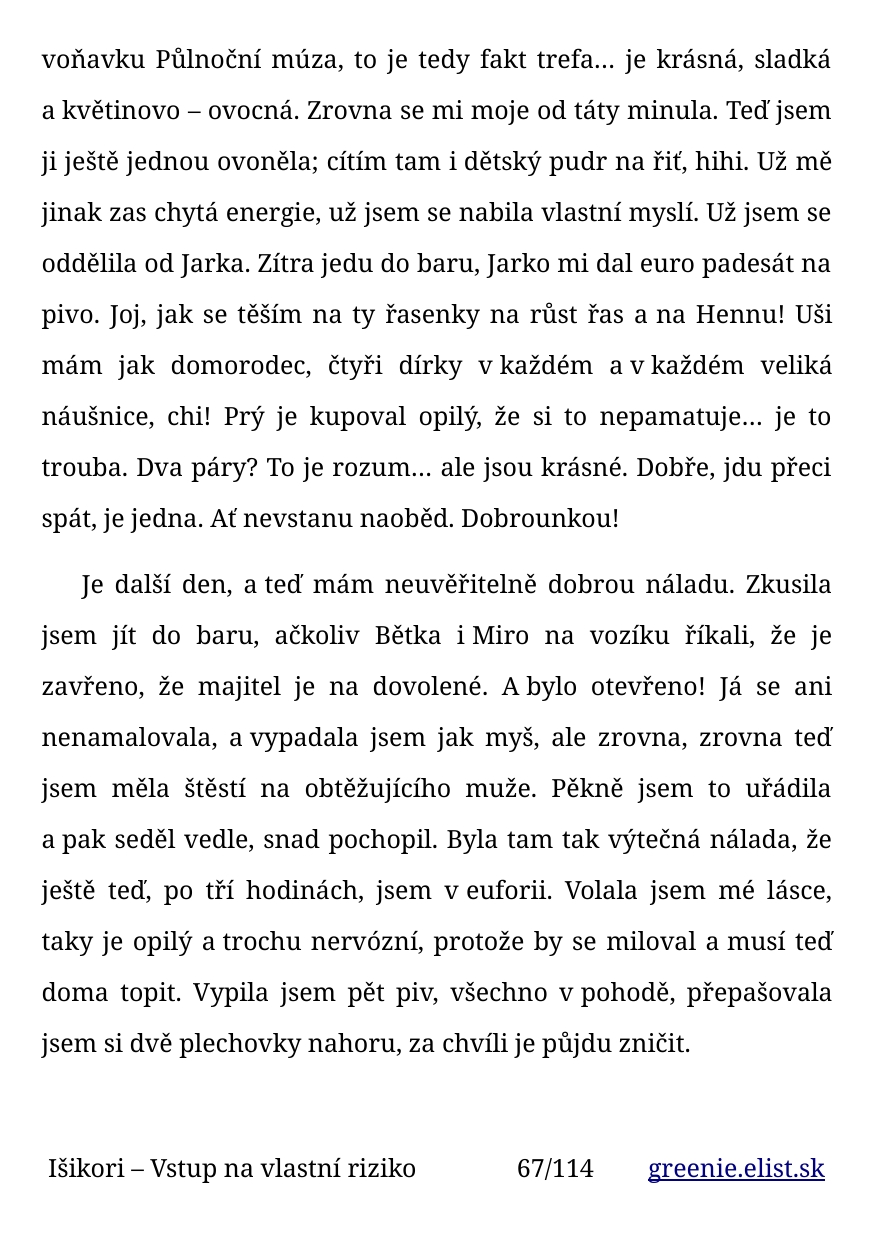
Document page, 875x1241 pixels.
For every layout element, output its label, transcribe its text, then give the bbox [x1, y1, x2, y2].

text Je další den, a teď mám neuvěřitelně dobrou náladu. Zkusila jsem jít do baru, ačkoliv Bětka i Miro na vozíku říkali, že je zavřeno, že majitel je na dovolené. A bylo otevřeno! Já se ani nenamalovala, a vypadala jsem jak myš, ale zrovna, zrovna teď jsem měla štěstí na obtěžujícího muže. Pěkně jsem to uřádila a pak seděl vedle, snad pochopil. Byla tam tak výtečná nálada, že ještě teď, po tří hodinách, jsem v euforii. Volala jsem mé lásce, taky je opilý a trochu nervózní, protože by se miloval a musí teď doma topit. Vypila jsem pět piv, všechno v pohodě, přepašovala jsem si dvě plechovky nahoru, za chvíli je půjdu zničit. [41, 566, 833, 1060]
text voňavku Půlnoční múza, to je tedy fakt trefa… je krásná, sladká a květinovo – ovocná. Zrovna se mi moje od táty minula. Teď jsem ji ještě jednou ovoněla; cítím tam i dětský pudr na řiť, hihi. Už mě jinak zas chytá energie, už jsem se nabila vlastní myslí. Už jsem se oddělila od Jarka. Zítra jedu do baru, Jarko mi dal euro padesát na pivo. Joj, jak se těším na ty řasenky na růst řas a na Hennu! Uši mám jak domorodec, čtyři dírky v každém a v každém veliká náušnice, chi! Prý je kupoval opilý, že si to nepamatuje… je to trouba. Dva páry? To je rozum… ale jsou krásné. Dobře, jdu přeci spát, je jedna. Ať nevstanu naoběd. Dobrounkou! [41, 41, 833, 535]
